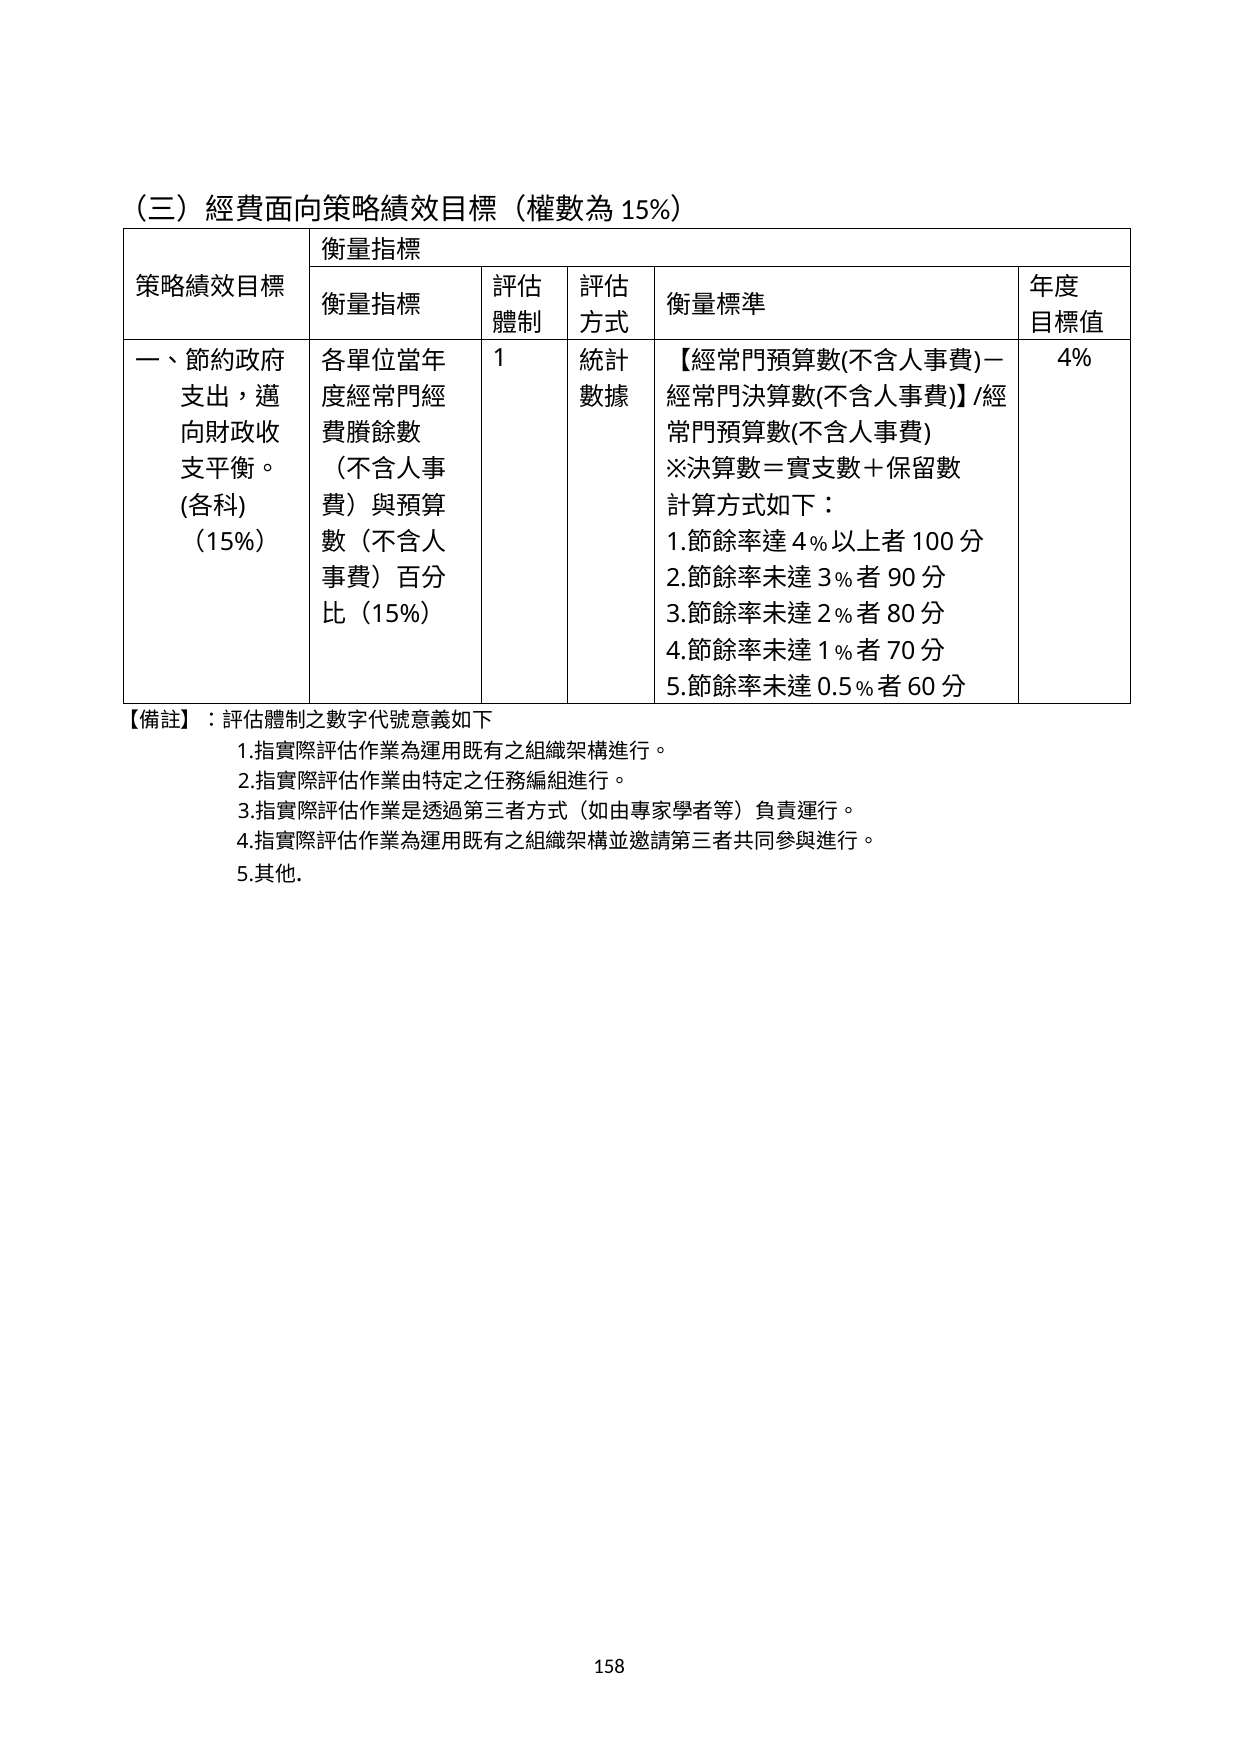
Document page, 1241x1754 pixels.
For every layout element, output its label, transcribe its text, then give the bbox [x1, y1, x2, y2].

table_header 策略績效目標 [124, 229, 309, 339]
table_cell 評估方式 [568, 267, 654, 339]
table_cell 衡量標準 [655, 267, 1018, 339]
text （三）經費面向策略績效目標（權數為15%） [118, 186, 1137, 228]
table_cell 【經常門預算數(不含人事費)－經常門決算數(不含人事費)】/經常門預算數(不含人事費) ※決算數＝實支數＋保留數 計算方式如下： 1.節餘率達4﹪以上者100分 2.節餘率未達 3﹪者 90分 3.節餘率未達2﹪者 80分 4.節餘率未達1﹪者 70分 5.節餘率未達0.5﹪者60分 [655, 340, 1018, 703]
table_cell 評估體制 [482, 267, 567, 339]
list 指實際評估作業為運用既有之組織架構並邀請第三者共同參與進行。 [236, 825, 1137, 855]
table_cell 節約政府支出，邁向財政收支平衡。(各科)（15%） [124, 340, 309, 703]
list 其他. [236, 855, 1137, 889]
text 【備註】：評估體制之數字代號意義如下 [118, 704, 1137, 734]
table_cell 1 [482, 340, 567, 703]
table_cell 統計數據 [568, 340, 654, 703]
table_cell 各單位當年度經常門經費賸餘數（不含人事費）與預算數（不含人事費）百分比（15%） [310, 340, 481, 703]
table_cell 4% [1019, 340, 1130, 703]
list 指實際評估作業為運用既有之組織架構進行。 [236, 734, 1137, 764]
table_cell 年度 目標值 [1019, 267, 1130, 339]
table_header 衡量指標 [310, 229, 1130, 266]
list 指實際評估作業是透過第三者方式（如由專家學者等）負責運行。 [155, 794, 1137, 825]
table_cell 衡量指標 [310, 267, 481, 339]
list 指實際評估作業由特定之任務編組進行。 [155, 764, 1137, 794]
